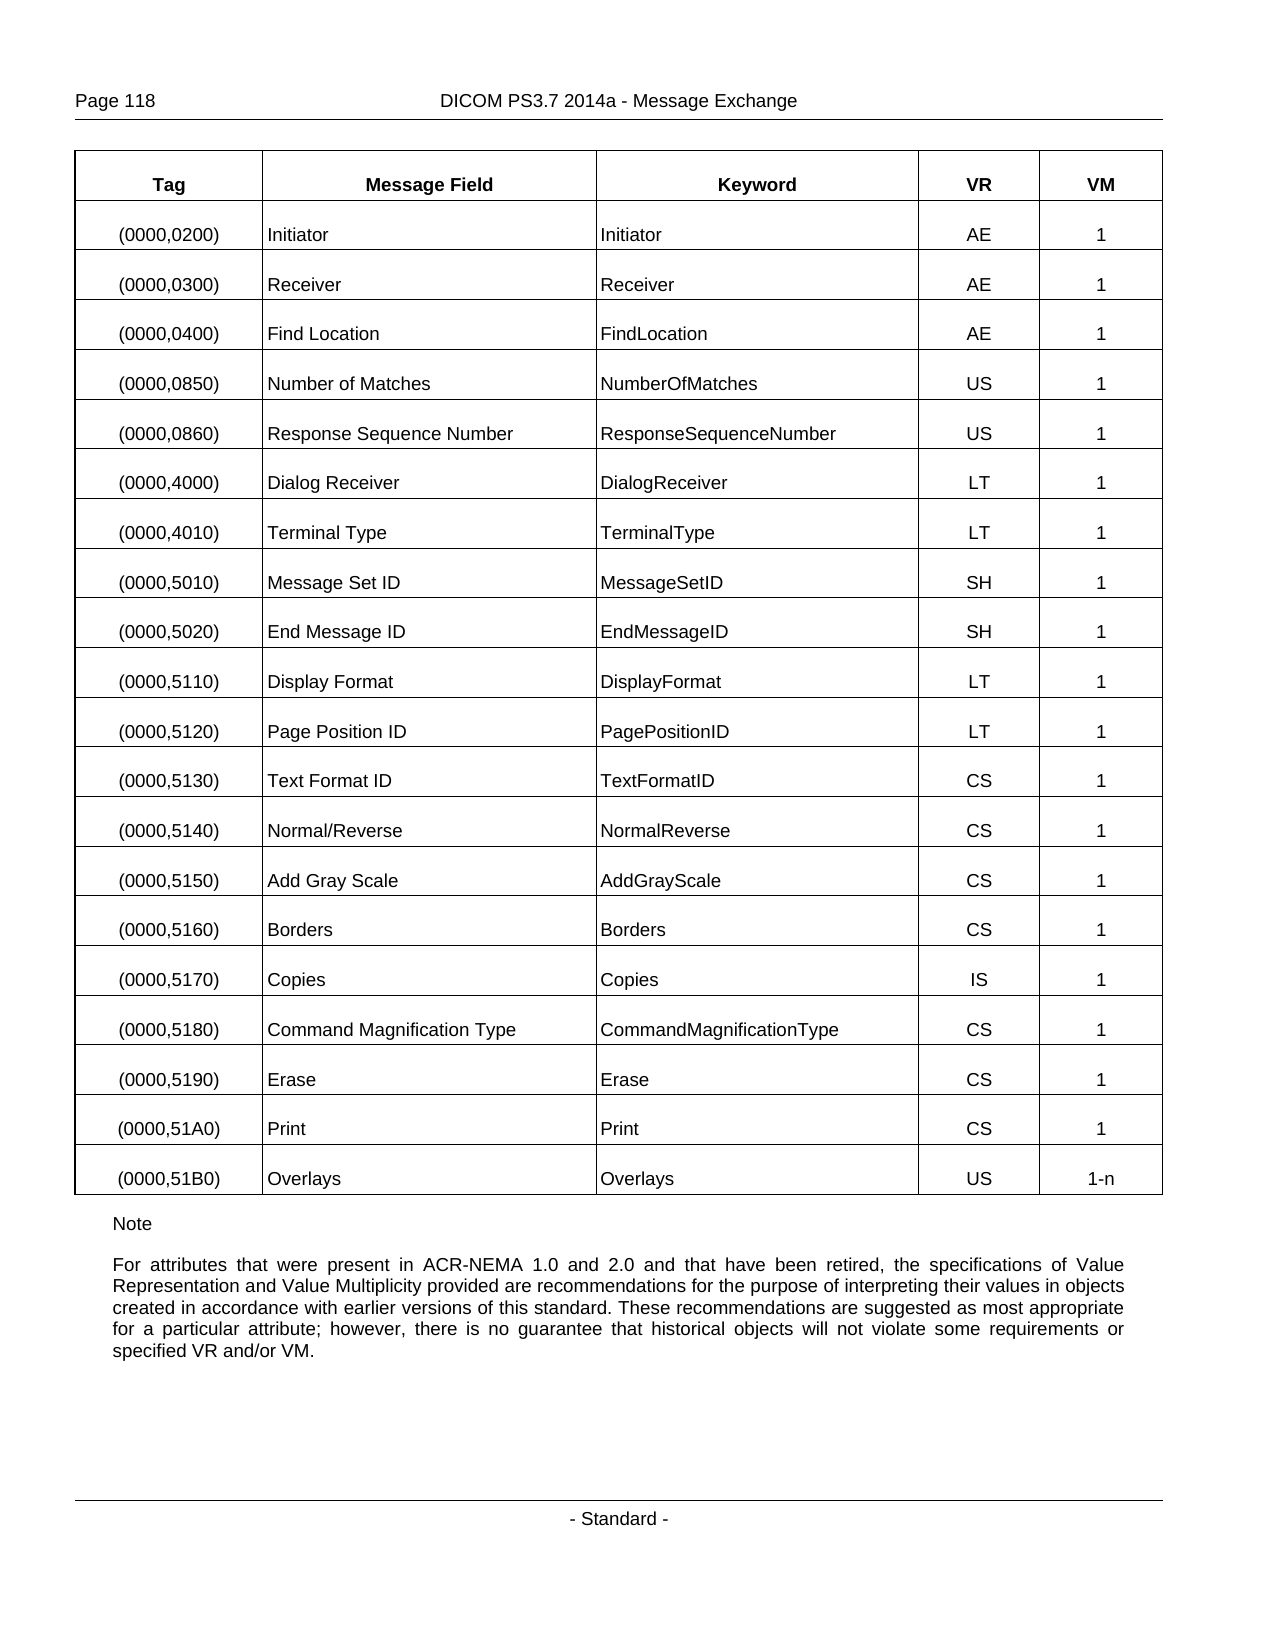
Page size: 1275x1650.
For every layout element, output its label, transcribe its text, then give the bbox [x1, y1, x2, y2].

table_header VM [1040, 151, 1162, 200]
table_cell (0000,5010) [76, 549, 262, 597]
table_cell SH [919, 549, 1039, 597]
table_cell 1 [1040, 648, 1162, 697]
text Note [112, 1213, 1125, 1235]
table_cell CommandMagnificationType [597, 996, 918, 1044]
table_cell 1 [1040, 201, 1162, 249]
table_cell DisplayFormat [597, 648, 918, 697]
table_cell (0000,5170) [76, 946, 262, 995]
table_cell AE [919, 201, 1039, 249]
table_cell 1 [1040, 598, 1162, 647]
table_cell (0000,5150) [76, 847, 262, 895]
table_cell US [919, 400, 1039, 448]
table_cell Command Magnification Type [263, 996, 596, 1044]
table_cell 1 [1040, 350, 1162, 398]
table_cell SH [919, 598, 1039, 647]
table_cell (0000,5020) [76, 598, 262, 647]
table_cell TextFormatID [597, 747, 918, 796]
table_cell Copies [597, 946, 918, 995]
table_cell NumberOfMatches [597, 350, 918, 398]
table_cell CS [919, 1045, 1039, 1094]
table_cell 1 [1040, 747, 1162, 796]
table_cell US [919, 350, 1039, 398]
table_cell Text Format ID [263, 747, 596, 796]
table_cell 1 [1040, 300, 1162, 349]
table_cell LT [919, 499, 1039, 547]
table_cell Initiator [597, 201, 918, 249]
table_cell MessageSetID [597, 549, 918, 597]
table_cell 1 [1040, 698, 1162, 746]
table_cell Erase [597, 1045, 918, 1094]
table_cell FindLocation [597, 300, 918, 349]
table_cell (0000,51B0) [76, 1145, 262, 1193]
table_cell Display Format [263, 648, 596, 697]
table_cell 1 [1040, 946, 1162, 995]
table_cell 1 [1040, 847, 1162, 895]
table_cell (0000,5130) [76, 747, 262, 796]
table_cell Copies [263, 946, 596, 995]
table_cell CS [919, 996, 1039, 1044]
table_cell TerminalType [597, 499, 918, 547]
table_cell ResponseSequenceNumber [597, 400, 918, 448]
table_cell LT [919, 449, 1039, 498]
table_cell NormalReverse [597, 797, 918, 846]
table_cell Receiver [263, 250, 596, 299]
table_cell LT [919, 648, 1039, 697]
text For attributes that were present in ACR-NEMA 1.0 and 2.0 and that have been retired, the specifications of Value Representation and Value Multiplicity provided are recommendations for the purpose of interpreting their values in objects created in accordance with earlier versions of this standard. These recommendations are suggested as most appropriate for a particular attribute; however, there is no guarantee that historical objects will not violate some requirements or specified VR and/or VM. [112, 1253, 1125, 1361]
table_cell Initiator [263, 201, 596, 249]
table_cell (0000,5140) [76, 797, 262, 846]
table_cell Message Set ID [263, 549, 596, 597]
table_cell EndMessageID [597, 598, 918, 647]
table_cell Normal/Reverse [263, 797, 596, 846]
table_cell (0000,4010) [76, 499, 262, 547]
table_cell (0000,0200) [76, 201, 262, 249]
table_cell 1 [1040, 449, 1162, 498]
table_cell (0000,5190) [76, 1045, 262, 1094]
table_cell End Message ID [263, 598, 596, 647]
table_cell (0000,0300) [76, 250, 262, 299]
table_cell (0000,5120) [76, 698, 262, 746]
table_cell Print [597, 1095, 918, 1144]
table_cell CS [919, 797, 1039, 846]
table_cell Print [263, 1095, 596, 1144]
table_cell CS [919, 847, 1039, 895]
table_cell Erase [263, 1045, 596, 1094]
table_cell US [919, 1145, 1039, 1193]
table_cell AE [919, 250, 1039, 299]
table_header VR [919, 151, 1039, 200]
table_cell (0000,5180) [76, 996, 262, 1044]
table_cell 1-n [1040, 1145, 1162, 1193]
table_cell Terminal Type [263, 499, 596, 547]
table_cell Page Position ID [263, 698, 596, 746]
table_cell (0000,0850) [76, 350, 262, 398]
table_header Message Field [263, 151, 596, 200]
table_cell Find Location [263, 300, 596, 349]
table_cell AddGrayScale [597, 847, 918, 895]
table_cell CS [919, 747, 1039, 796]
table_cell Receiver [597, 250, 918, 299]
table_cell AE [919, 300, 1039, 349]
table_cell 1 [1040, 896, 1162, 945]
table_cell Dialog Receiver [263, 449, 596, 498]
table_header Tag [76, 151, 262, 200]
table_cell Add Gray Scale [263, 847, 596, 895]
table_cell 1 [1040, 400, 1162, 448]
table_cell 1 [1040, 797, 1162, 846]
table_cell IS [919, 946, 1039, 995]
table_cell 1 [1040, 549, 1162, 597]
table_cell (0000,4000) [76, 449, 262, 498]
table_cell 1 [1040, 1045, 1162, 1094]
table_cell (0000,0400) [76, 300, 262, 349]
table_cell CS [919, 1095, 1039, 1144]
table_header Keyword [597, 151, 918, 200]
table_cell Number of Matches [263, 350, 596, 398]
table_cell 1 [1040, 1095, 1162, 1144]
table_cell 1 [1040, 499, 1162, 547]
table_cell Overlays [597, 1145, 918, 1193]
table_cell CS [919, 896, 1039, 945]
table_cell 1 [1040, 250, 1162, 299]
table_cell Borders [263, 896, 596, 945]
table_cell Response Sequence Number [263, 400, 596, 448]
table_cell Overlays [263, 1145, 596, 1193]
table_cell (0000,5110) [76, 648, 262, 697]
table_cell (0000,5160) [76, 896, 262, 945]
table_cell DialogReceiver [597, 449, 918, 498]
table_cell LT [919, 698, 1039, 746]
table_cell Borders [597, 896, 918, 945]
table_cell (0000,51A0) [76, 1095, 262, 1144]
table_cell 1 [1040, 996, 1162, 1044]
table_cell PagePositionID [597, 698, 918, 746]
table_cell (0000,0860) [76, 400, 262, 448]
